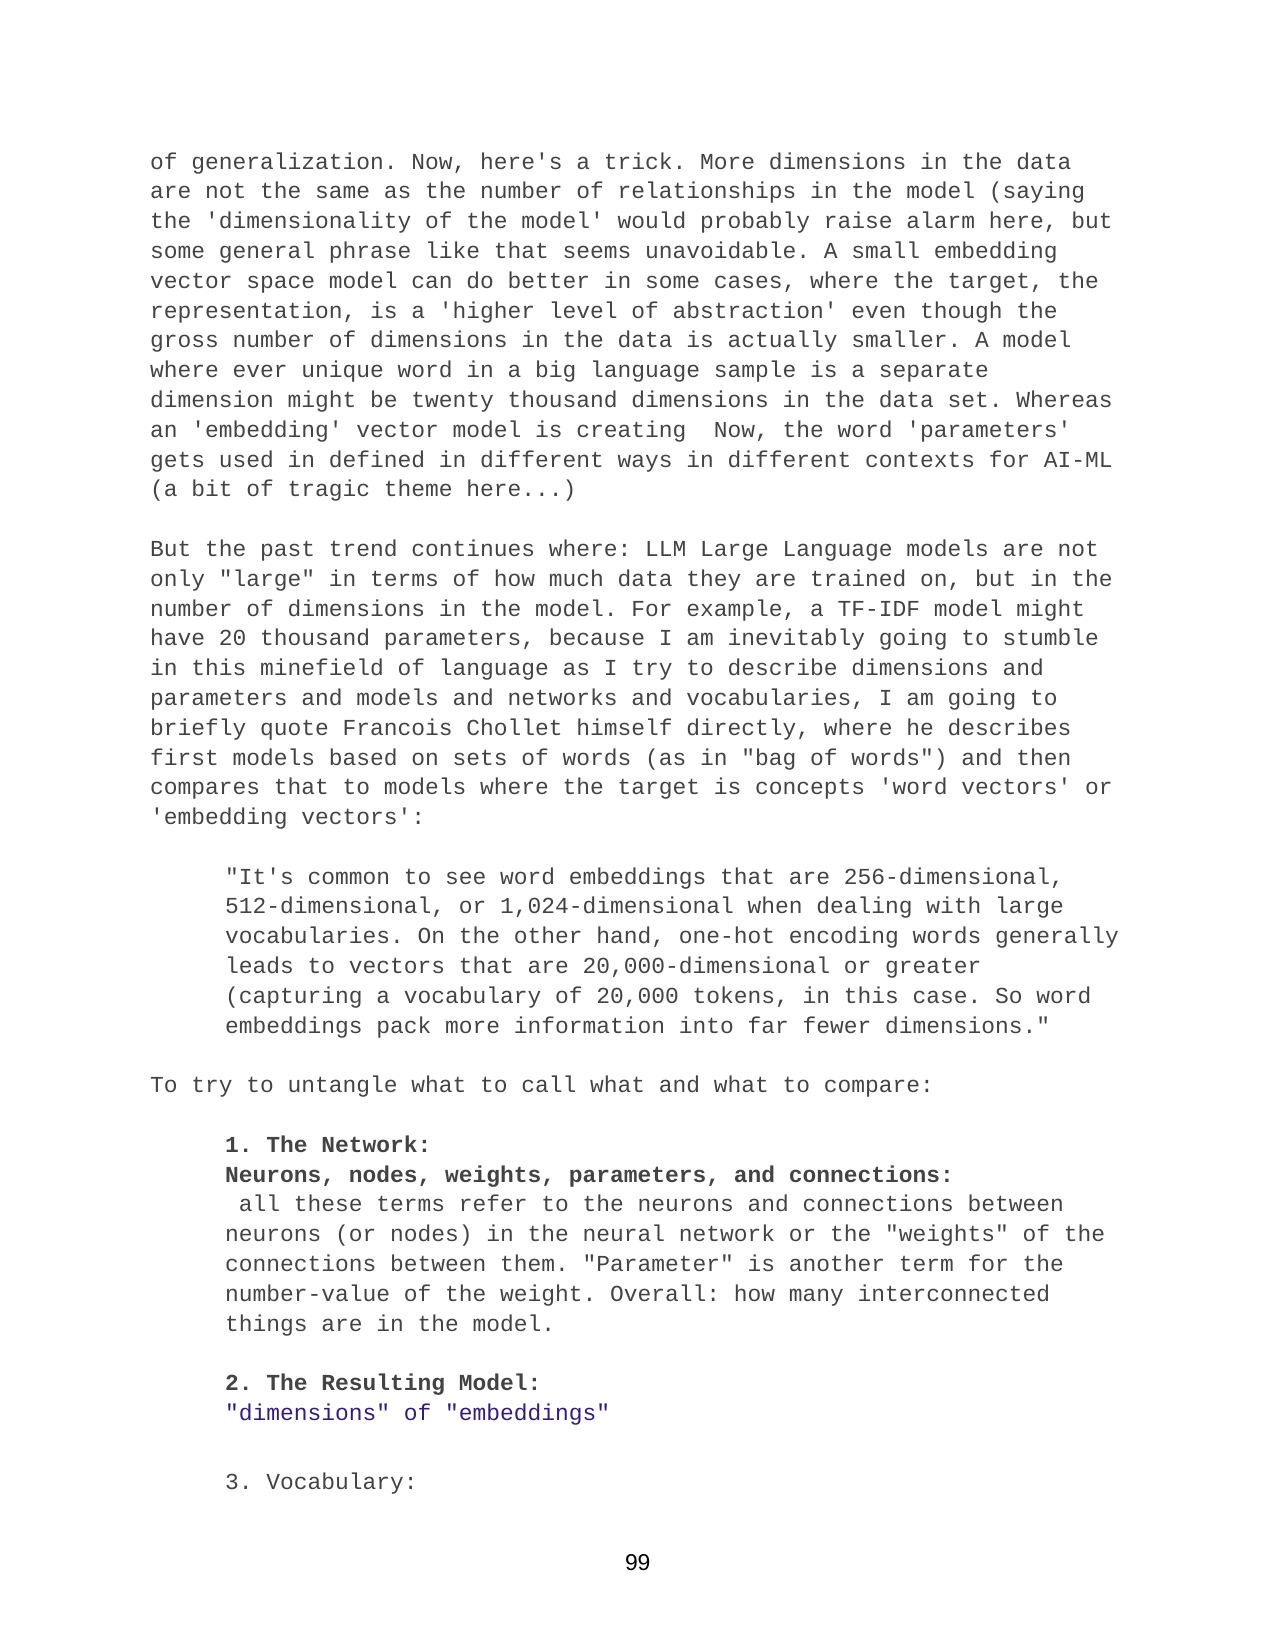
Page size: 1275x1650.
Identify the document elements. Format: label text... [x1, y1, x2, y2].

text Neurons, nodes, weights, parameters, and connections: [225, 1163, 1125, 1189]
text of generalization. Now, here's a trick. More dimensions in the data are not the same as the number of relationships in the model (saying the 'dimensionality of the model' would probably raise alarm here, but some general phrase like that seems unavoidable. A small embedding vector space model can do better in some cases, where the target, the representation, is a 'higher level of abstraction' even though the gross number of dimensions in the data is actually smaller. A model where ever unique word in a big language sample is a separate dimension might be twenty thousand dimensions in the data set. Whereas an 'embedding' vector model is creating Now, the word 'parameters' gets used in defined in different ways in different contexts for AI-ML (a bit of tragic theme here...) [150, 150, 1125, 504]
text But the past trend continues where: LLM Large Language models are not only "large" in terms of how much data they are trained on, but in the number of dimensions in the model. For example, a TF-IDF model might have 20 thousand parameters, because I am inevitably going to stumble in this minefield of language as I try to describe dimensions and parameters and models and networks and vocabularies, I am going to briefly quote Francois Chollet himself directly, where he describes first models based on sets of words (as in "bag of words") and then compares that to models where the target is concepts 'word vectors' or 'embedding vectors': [150, 537, 1125, 831]
text To try to untangle what to call what and what to compare: [150, 1073, 1125, 1099]
text all these terms refer to the neurons and connections between neurons (or nodes) in the neural network or the "weights" of the connections between them. "Parameter" is another term for the number-value of the weight. Overall: how many interconnected things are in the model. [225, 1193, 1125, 1338]
text 1. The Network: [225, 1133, 1125, 1159]
text 2. The Resulting Model: [225, 1371, 1125, 1397]
text "dimensions" of "embeddings" [225, 1401, 1125, 1427]
text "It's common to see word embeddings that are 256-dimensional, 512-dimensional, or 1,024-dimensional when dealing with large vocabularies. On the other hand, one-hot encoding words generally leads to vectors that are 20,000-dimensional or greater (capturing a vocabulary of 20,000 tokens, in this case. So word embeddings pack more information into far fewer dimensions." [225, 865, 1125, 1040]
text 3. Vocabulary: [225, 1470, 1125, 1496]
